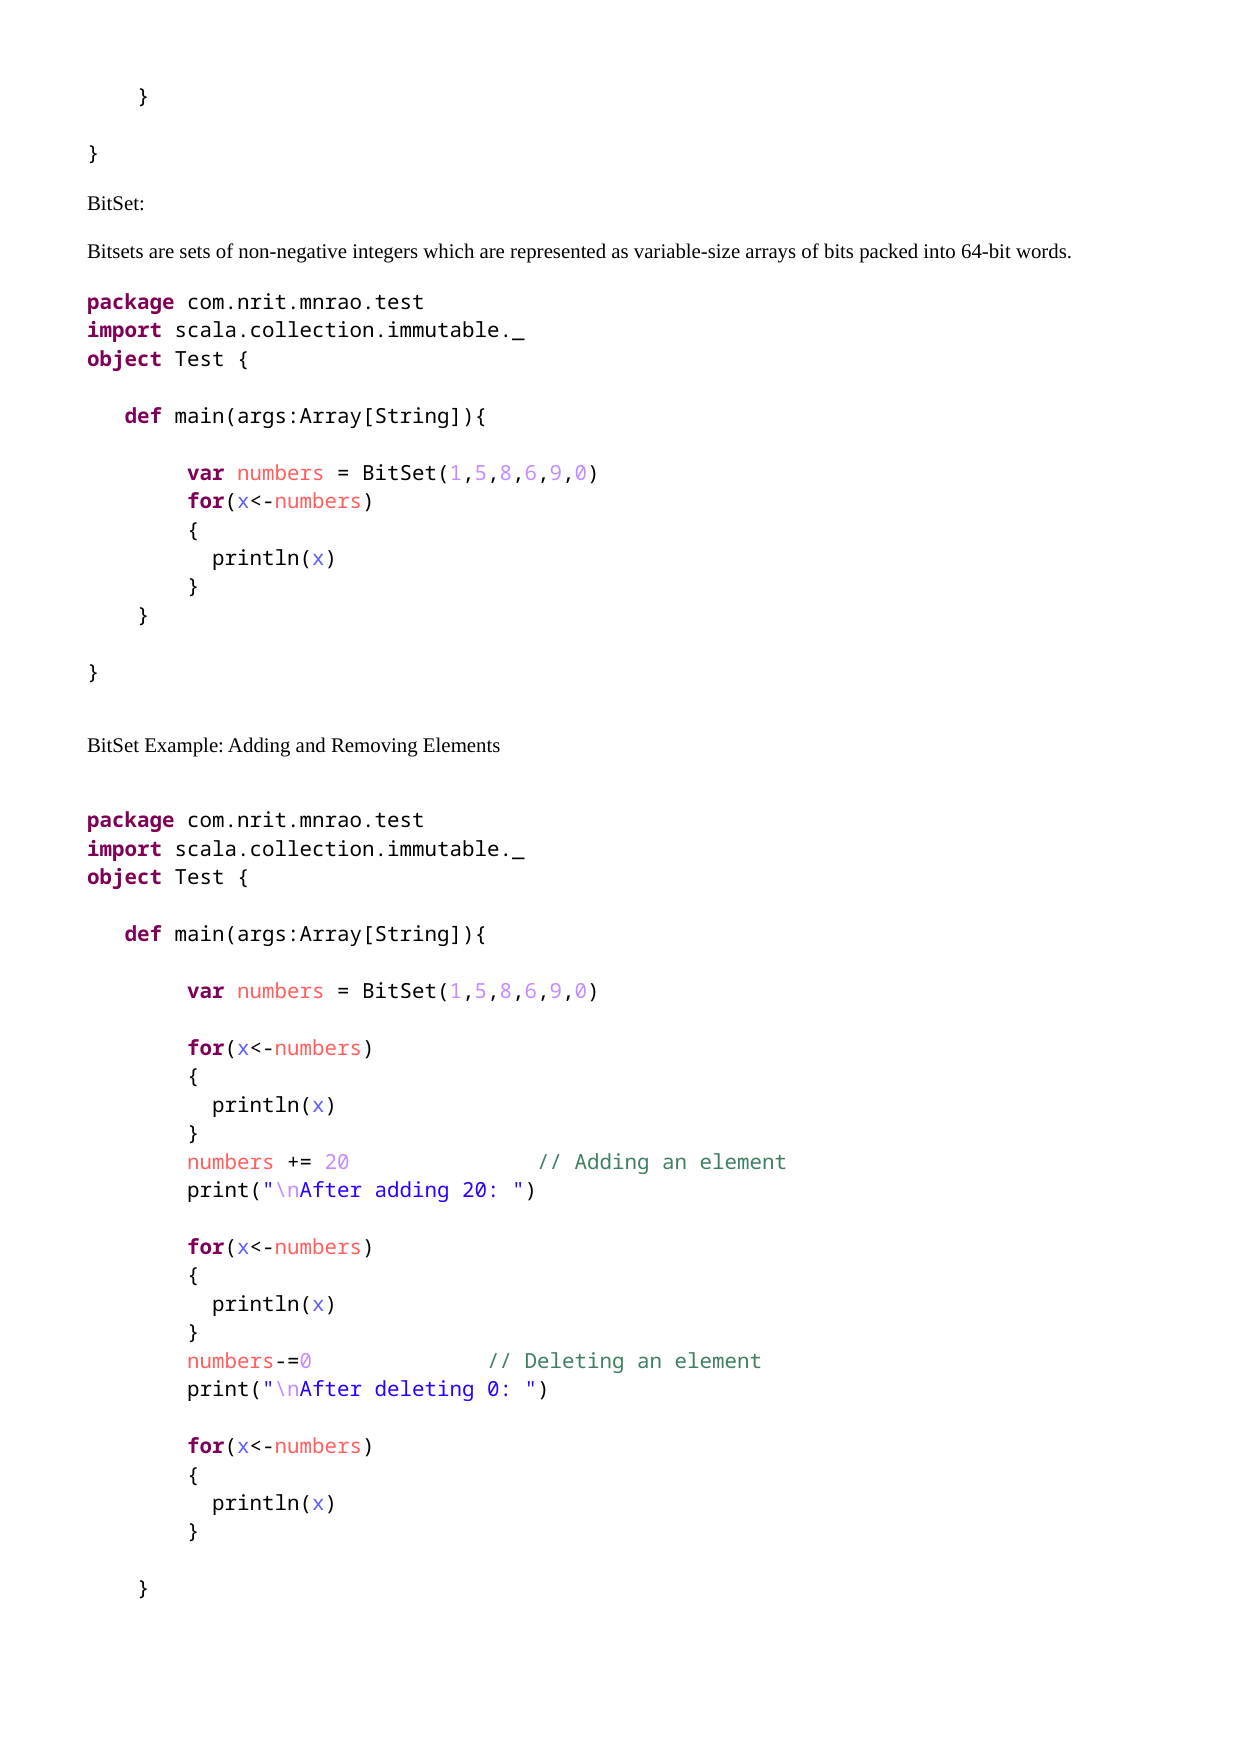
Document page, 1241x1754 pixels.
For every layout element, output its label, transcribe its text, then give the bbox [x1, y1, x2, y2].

text } [87, 138, 1155, 167]
text } [87, 1573, 1155, 1602]
text BitSet Example: Adding and Removing Elements [87, 733, 1155, 757]
text object Test { [87, 862, 1155, 891]
text for(x<-numbers) [87, 1431, 1155, 1460]
text for(x<-numbers) [87, 486, 1155, 515]
text numbers += 20 // Adding an element [87, 1147, 1155, 1175]
text print("\nAfter adding 20: ") [87, 1175, 1155, 1204]
text println(x) [87, 1289, 1155, 1317]
text BitSet: [87, 191, 1155, 215]
text println(x) [87, 1488, 1155, 1517]
text numbers-=0 // Deleting an element [87, 1346, 1155, 1374]
text package com.nrit.mnrao.test [87, 287, 1155, 316]
text { [87, 1261, 1155, 1289]
text } [87, 1517, 1155, 1545]
text println(x) [87, 543, 1155, 572]
text } [87, 572, 1155, 600]
text import scala.collection.immutable._ [87, 834, 1155, 862]
text println(x) [87, 1090, 1155, 1118]
text package com.nrit.mnrao.test [87, 806, 1155, 834]
text for(x<-numbers) [87, 1232, 1155, 1261]
text for(x<-numbers) [87, 1033, 1155, 1062]
text import scala.collection.immutable._ [87, 316, 1155, 344]
text var numbers = BitSet(1,5,8,6,9,0) [87, 976, 1155, 1005]
text def main(args:Array[String]){ [87, 919, 1155, 948]
text object Test { [87, 344, 1155, 372]
text print("\nAfter deleting 0: ") [87, 1374, 1155, 1403]
text def main(args:Array[String]){ [87, 401, 1155, 429]
text } [87, 600, 1155, 628]
text } [87, 1118, 1155, 1147]
text } [87, 82, 1155, 110]
text { [87, 1460, 1155, 1488]
text } [87, 657, 1155, 685]
text } [87, 1317, 1155, 1346]
text Bitsets are sets of non-negative integers which are represented as variable-size arrays of bits packed into 64-bit words. [87, 239, 1155, 263]
text { [87, 1062, 1155, 1090]
text { [87, 515, 1155, 543]
text var numbers = BitSet(1,5,8,6,9,0) [87, 458, 1155, 486]
